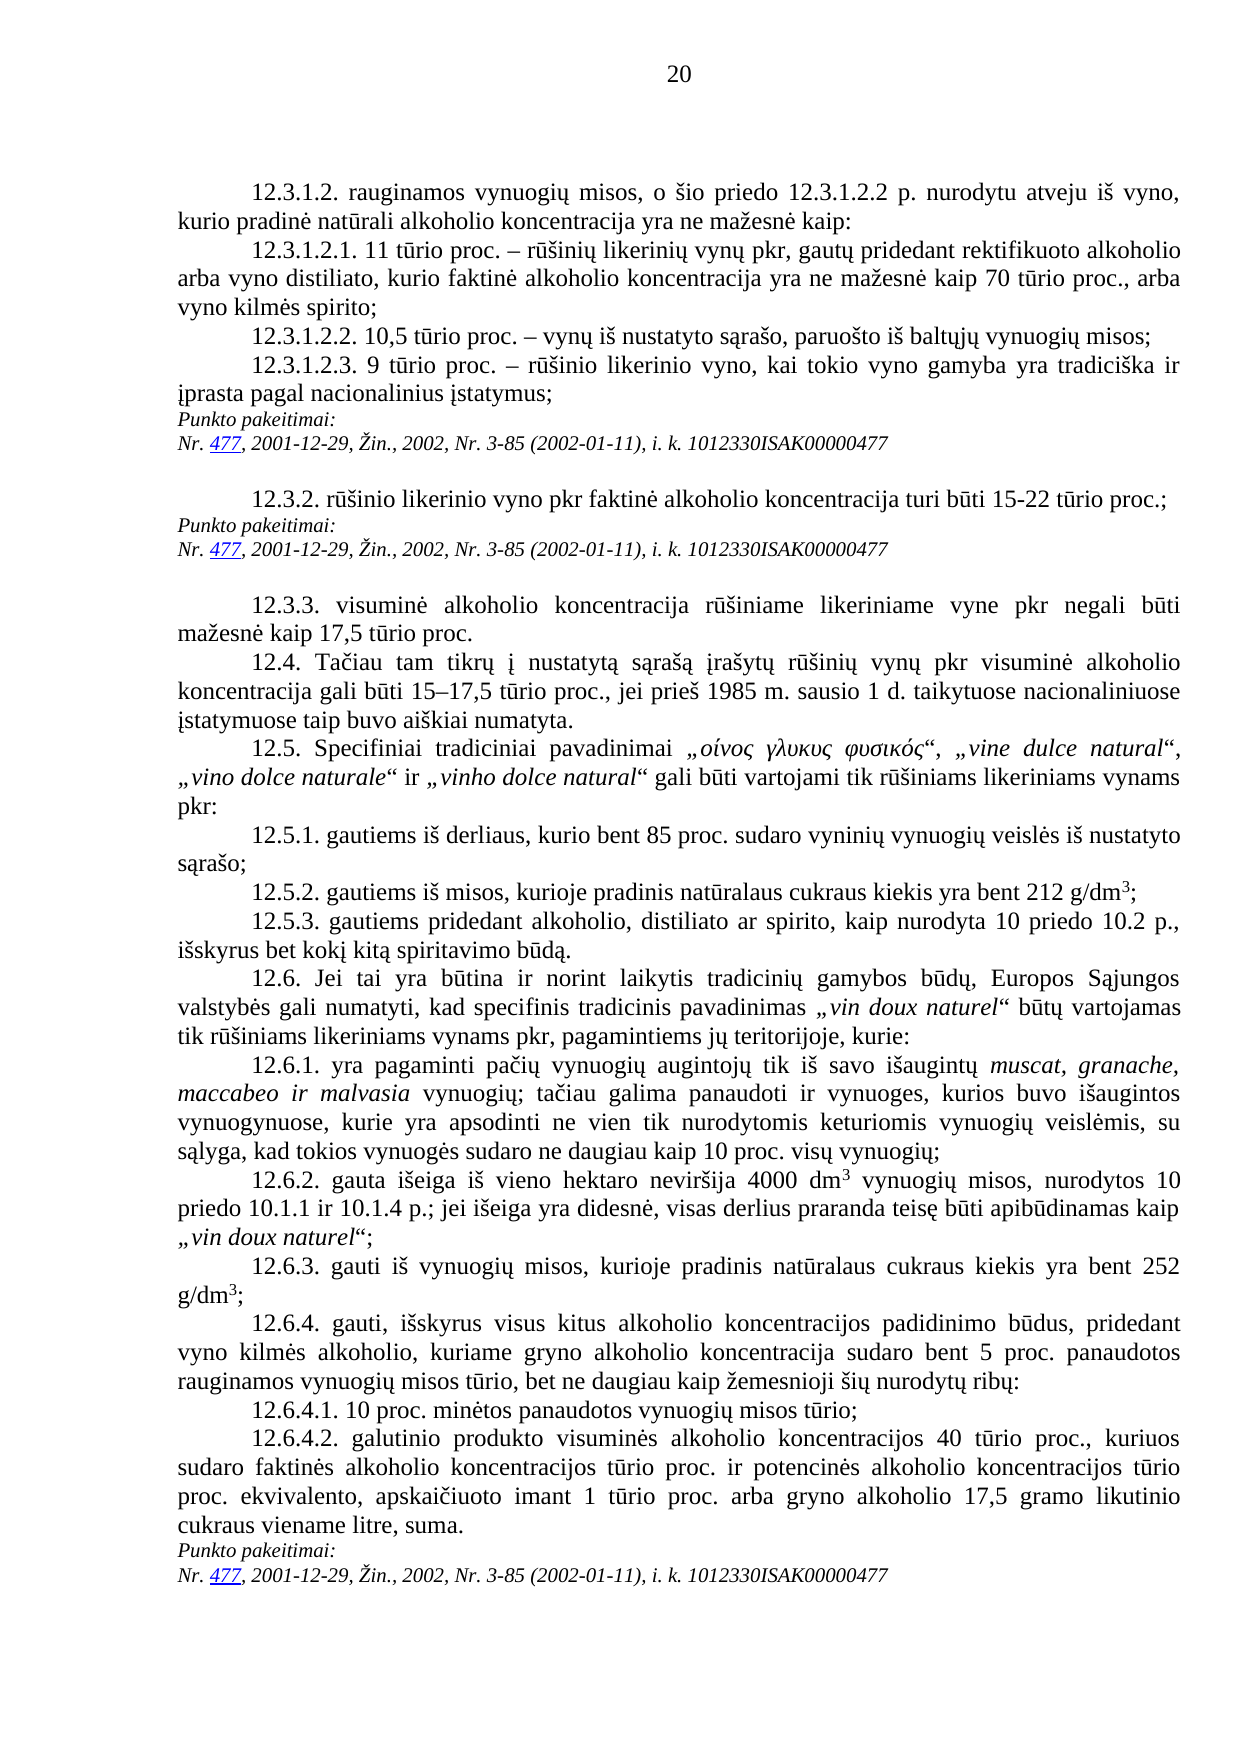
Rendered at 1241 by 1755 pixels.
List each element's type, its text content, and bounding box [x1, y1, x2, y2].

text 12.3.1.2.1. 11 tūrio proc. – rūšinių likerinių vynų pkr, gautų pridedant rektifikuoto alkoholio arba vyno distiliato, kurio faktinė alkoholio koncentracija yra ne mažesnė kaip 70 tūrio proc., arba vyno kilmės spirito; [177, 235, 1181, 321]
text 12.6.4. gauti, išskyrus visus kitus alkoholio koncentracijos padidinimo būdus, pridedant vyno kilmės alkoholio, kuriame gryno alkoholio koncentracija sudaro bent 5 proc. panaudotos rauginamos vynuogių misos tūrio, bet ne daugiau kaip žemesnioji šių nurodytų ribų: [177, 1308, 1181, 1395]
text 12.3.1.2.3. 9 tūrio proc. – rūšinio likerinio vyno, kai tokio vyno gamyba yra tradiciška ir įprasta pagal nacionalinius įstatymus; [177, 350, 1181, 407]
text 12.5.3. gautiems pridedant alkoholio, distiliato ar spirito, kaip nurodyta 10 priedo 10.2 p., išskyrus bet kokį kitą spiritavimo būdą. [177, 906, 1181, 963]
text Nr. 477, 2001-12-29, Žin., 2002, Nr. 3-85 (2002-01-11), i. k. 1012330ISAK00000477 [177, 431, 1181, 455]
text 12.6.4.1. 10 proc. minėtos panaudotos vynuogių misos tūrio; [177, 1395, 1181, 1423]
text 12.3.1.2.2. 10,5 tūrio proc. – vynų iš nustatyto sąrašo, paruošto iš baltųjų vynuogių misos; [177, 321, 1181, 350]
text Punkto pakeitimai: [177, 407, 1181, 431]
text 12.5.2. gautiems iš misos, kurioje pradinis natūralaus cukraus kiekis yra bent 212 g/dm3; [177, 877, 1181, 906]
text Punkto pakeitimai: [177, 1538, 1181, 1562]
text 12.6.3. gauti iš vynuogių misos, kurioje pradinis natūralaus cukraus kiekis yra bent 252 g/dm3; [177, 1251, 1181, 1308]
text 12.6.2. gauta išeiga iš vieno hektaro neviršija 4000 dm3 vynuogių misos, nurodytos 10 priedo 10.1.1 ir 10.1.4 p.; jei išeiga yra didesnė, visas derlius praranda teisę būti apibūdinamas kaip „vin doux naturel“; [177, 1165, 1181, 1251]
text 12.5.1. gautiems iš derliaus, kurio bent 85 proc. sudaro vyninių vynuogių veislės iš nustatyto sąrašo; [177, 820, 1181, 877]
text 12.3.3. visuminė alkoholio koncentracija rūšiniame likeriniame vyne pkr negali būti mažesnė kaip 17,5 tūrio proc. [177, 590, 1181, 647]
text Nr. 477, 2001-12-29, Žin., 2002, Nr. 3-85 (2002-01-11), i. k. 1012330ISAK00000477 [177, 1562, 1181, 1587]
text Nr. 477, 2001-12-29, Žin., 2002, Nr. 3-85 (2002-01-11), i. k. 1012330ISAK00000477 [177, 537, 1181, 561]
text 12.6.4.2. galutinio produkto visuminės alkoholio koncentracijos 40 tūrio proc., kuriuos sudaro faktinės alkoholio koncentracijos tūrio proc. ir potencinės alkoholio koncentracijos tūrio proc. ekvivalento, apskaičiuoto imant 1 tūrio proc. arba gryno alkoholio 17,5 gramo likutinio cukraus viename litre, suma. [177, 1423, 1181, 1538]
text 12.3.2. rūšinio likerinio vyno pkr faktinė alkoholio koncentracija turi būti 15-22 tūrio proc.; [177, 484, 1181, 513]
text 12.4. Tačiau tam tikrų į nustatytą sąrašą įrašytų rūšinių vynų pkr visuminė alkoholio koncentracija gali būti 15–17,5 tūrio proc., jei prieš 1985 m. sausio 1 d. taikytuose nacionaliniuose įstatymuose taip buvo aiškiai numatyta. [177, 647, 1181, 733]
text 12.6.1. yra pagaminti pačių vynuogių augintojų tik iš savo išaugintų muscat, granache, maccabeo ir malvasia vynuogių; tačiau galima panaudoti ir vynuoges, kurios buvo išaugintos vynuogynuose, kurie yra apsodinti ne vien tik nurodytomis keturiomis vynuogių veislėmis, su sąlyga, kad tokios vynuogės sudaro ne daugiau kaip 10 proc. visų vynuogių; [177, 1050, 1181, 1165]
text Punkto pakeitimai: [177, 513, 1181, 537]
text 12.3.1.2. rauginamos vynuogių misos, o šio priedo 12.3.1.2.2 p. nurodytu atveju iš vyno, kurio pradinė natūrali alkoholio koncentracija yra ne mažesnė kaip: [177, 177, 1181, 235]
text 12.6. Jei tai yra būtina ir norint laikytis tradicinių gamybos būdų, Europos Sąjungos valstybės gali numatyti, kad specifinis tradicinis pavadinimas „vin doux naturel“ būtų vartojamas tik rūšiniams likeriniams vynams pkr, pagamintiems jų teritorijoje, kurie: [177, 963, 1181, 1050]
text 12.5. Specifiniai tradiciniai pavadinimai „οίνος γλυκυς φυσικός“, „vine dulce natural“, „vino dolce naturale“ ir „vinho dolce natural“ gali būti vartojami tik rūšiniams likeriniams vynams pkr: [177, 733, 1181, 820]
